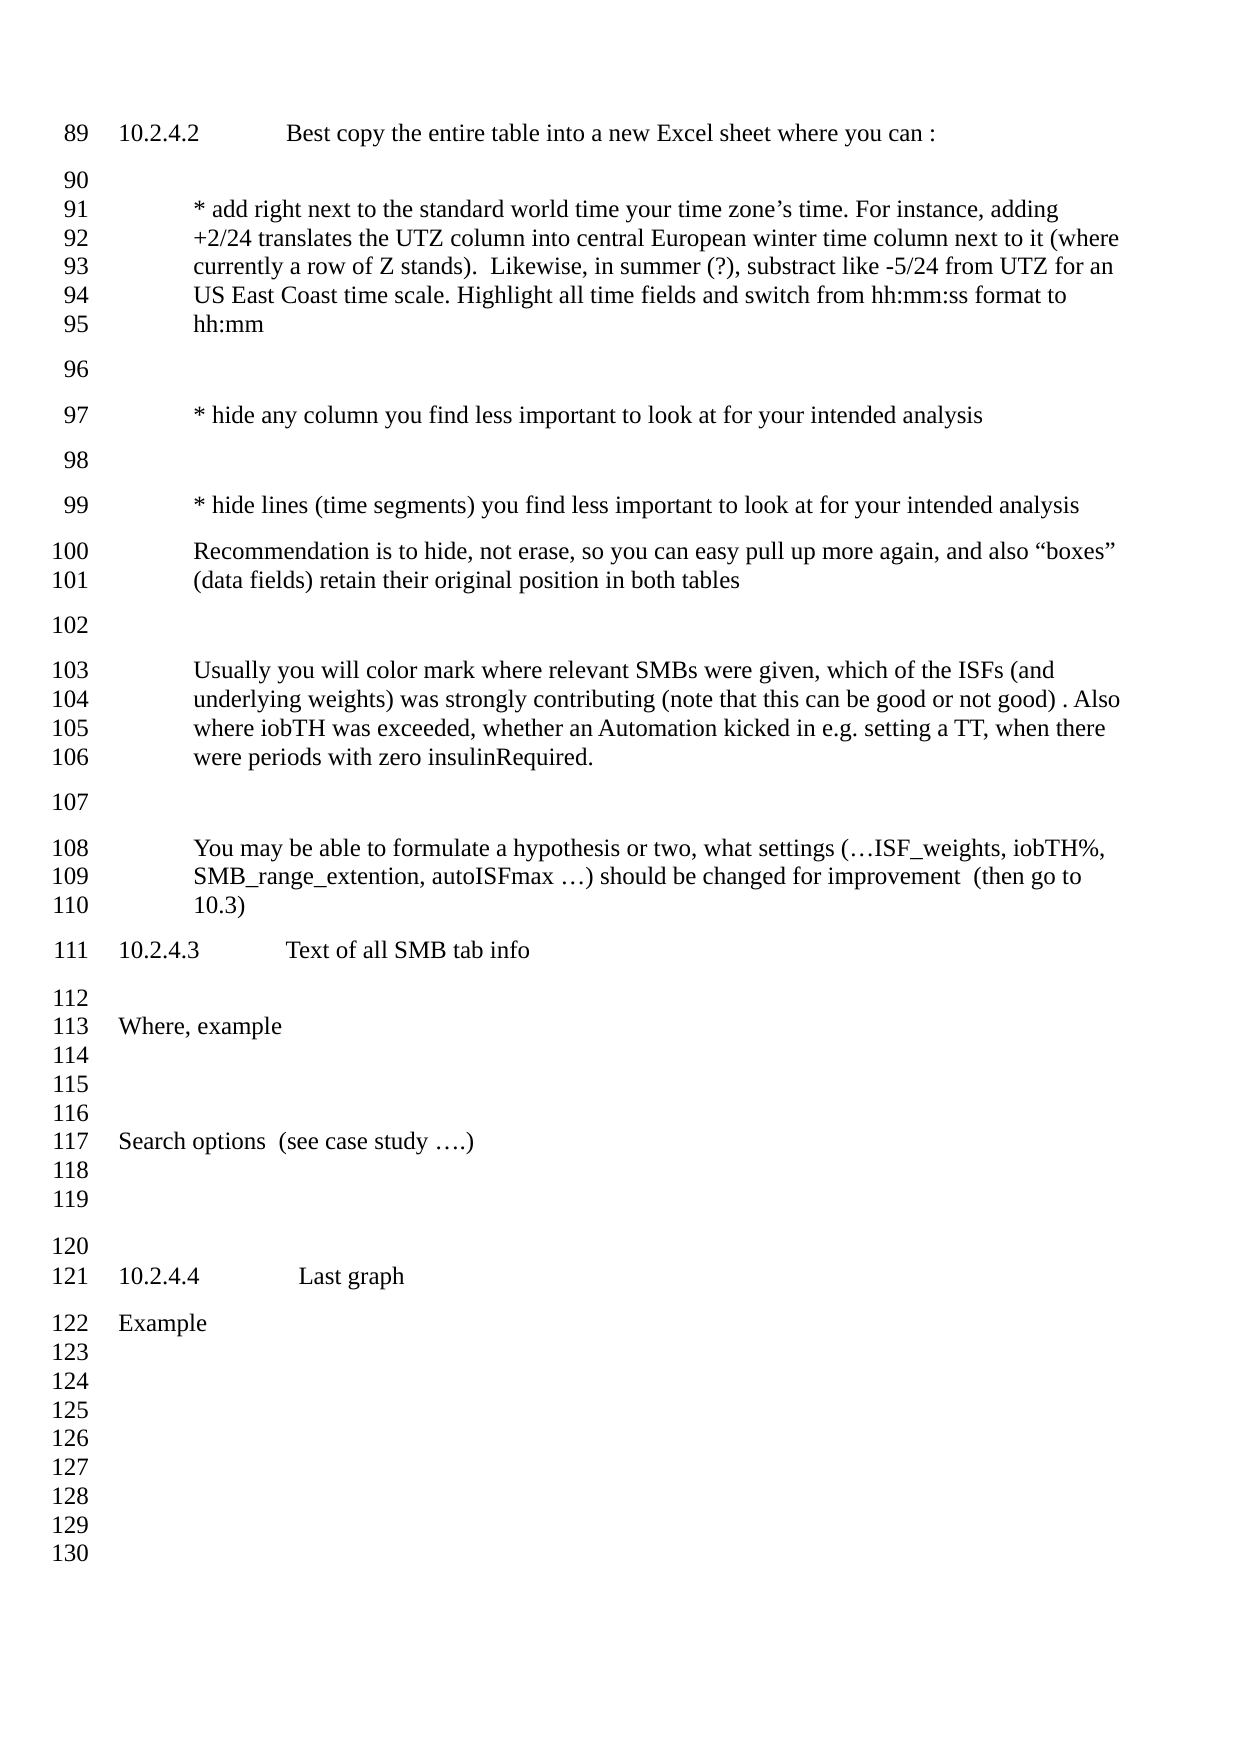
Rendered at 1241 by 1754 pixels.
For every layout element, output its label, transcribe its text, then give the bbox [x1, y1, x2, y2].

text Where, example [118, 1011, 1122, 1040]
list Text of all SMB tab info [118, 936, 1122, 964]
text Search options (see case study ….) [118, 1126, 1122, 1155]
text Example [118, 1308, 1122, 1337]
list Best copy the entire table into a new Excel sheet where you can : [118, 118, 1122, 147]
list Usually you will color mark where relevant SMBs were given, which of the ISFs (and underlying weights) was strongly contributing (note that this can be good or not good) . Also where iobTH was exceeded, whether an Automation kicked in e.g. setting a TT, when there were periods with zero insulinRequired. [193, 656, 1122, 771]
list You may be able to formulate a hypothesis or two, what settings (…ISF_weights, iobTH%, SMB_range_extention, autoISFmax …) should be changed for improvement (then go to 10.3) [193, 833, 1122, 919]
list * hide lines (time segments) you find less important to look at for your intended analysis [193, 491, 1122, 519]
list Recommendation is to hide, not erase, so you can easy pull up more again, and also “boxes” (data fields) retain their original position in both tables [193, 536, 1122, 593]
list Last graph [118, 1261, 1122, 1290]
list * add right next to the standard world time your time zone’s time. For instance, adding +2/24 translates the UTZ column into central European winter time column next to it (where currently a row of Z stands). Likewise, in summer (?), substract like -5/24 from UTZ for an US East Coast time scale. Highlight all time fields and switch from hh:mm:ss format to hh:mm [193, 194, 1122, 338]
list * hide any column you find less important to look at for your intended analysis [193, 400, 1122, 428]
